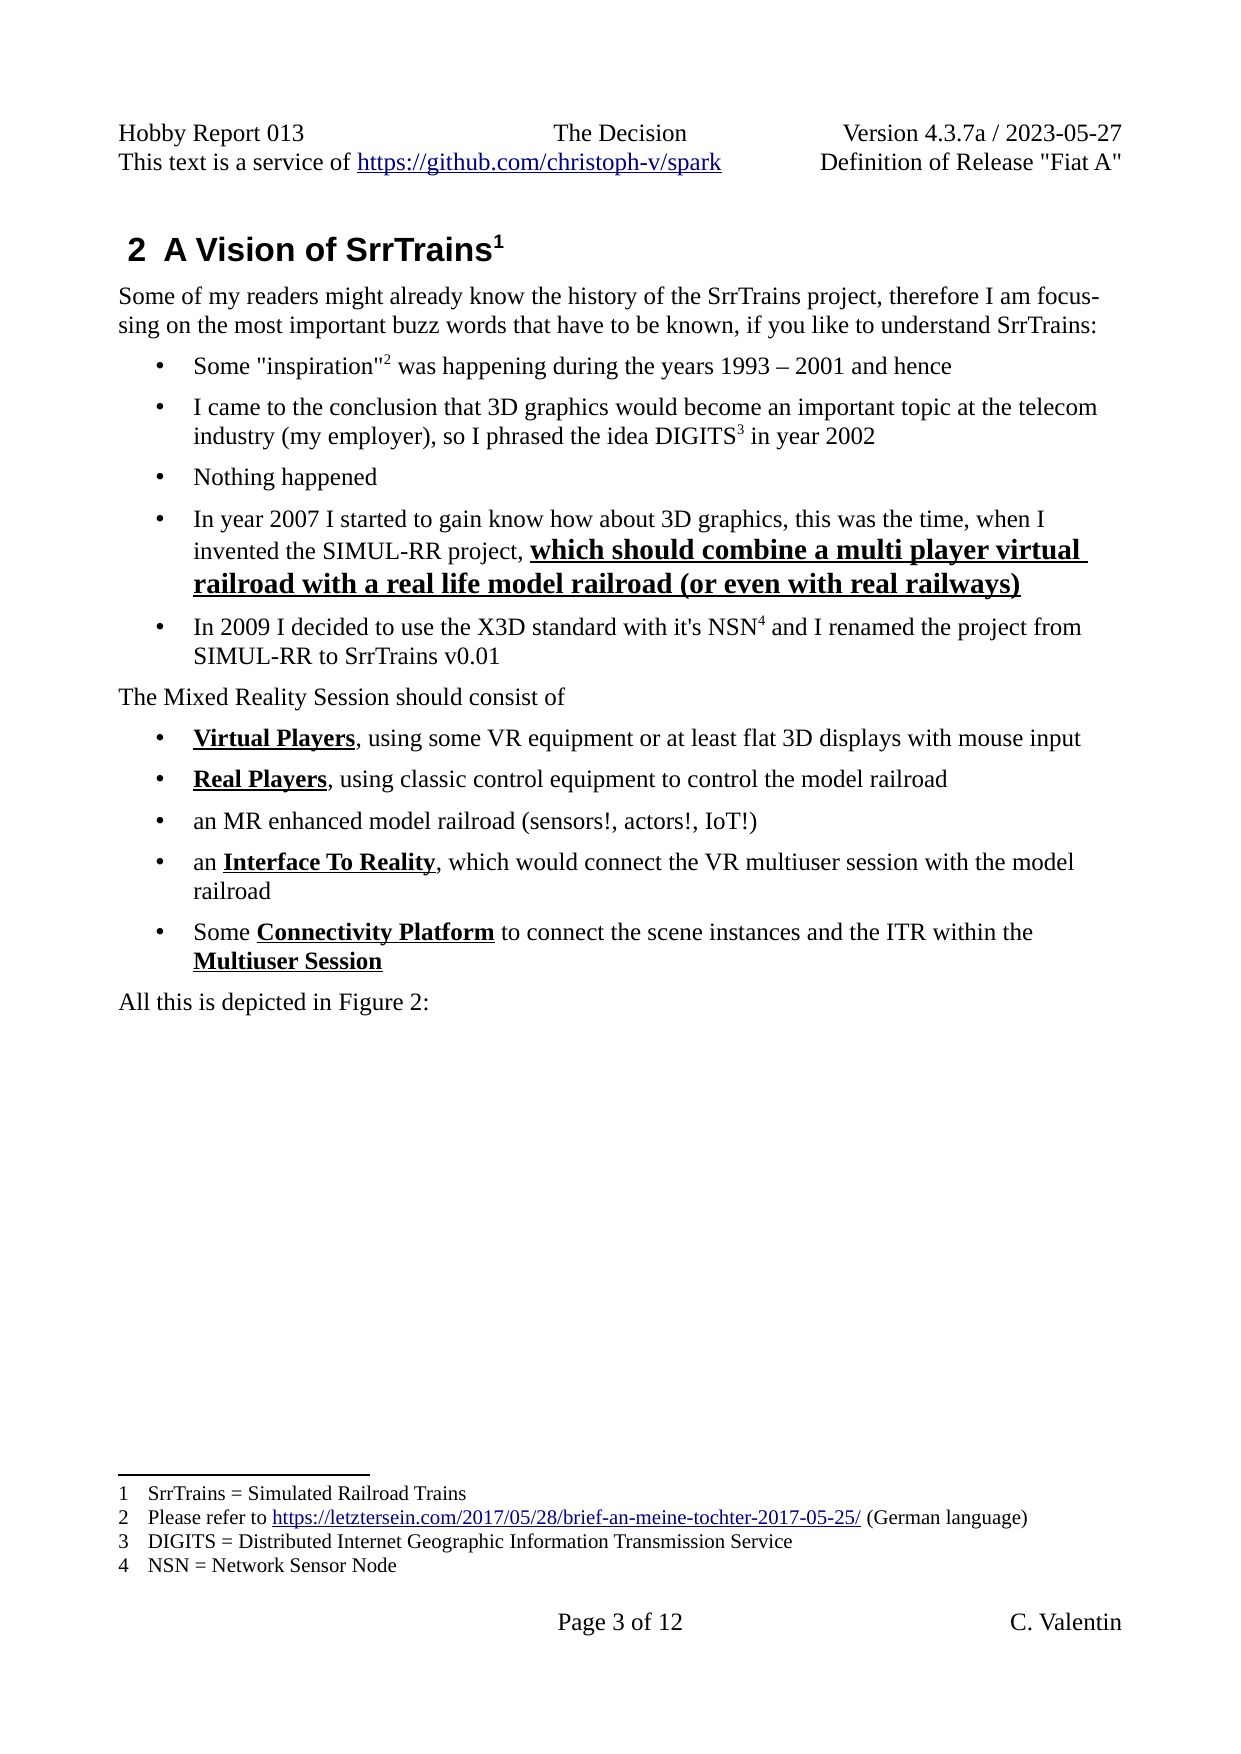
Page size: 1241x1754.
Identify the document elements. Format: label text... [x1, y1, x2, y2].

list I came to the conclusion that 3D graphics would become an important topic at the telecom industry (my employer), so I phrased the idea DIGITS in year 2002 [156, 392, 1122, 450]
list Virtual Players, using some VR equipment or at least flat 3D displays with mouse input [156, 723, 1122, 752]
list Some Connectivity Platform to connect the scene instances and the ITR within the Multiuser Session [156, 917, 1122, 974]
list DIGITS = Distributed Internet Geographic Information Transmission Service [118, 1529, 1122, 1553]
text SrrTrains = Simulated Railroad Trains [118, 1481, 1122, 1505]
text All this is depicted in Figure 2: [118, 987, 1122, 1016]
list In 2009 I decided to use the X3D standard with it's NSN and I renamed the project from SIMUL-RR to SrrTrains v0.01 [156, 612, 1122, 669]
text The Mixed Reality Session should consist of [118, 682, 1122, 711]
list Nothing happened [156, 462, 1122, 491]
list NSN = Network Sensor Node [118, 1553, 1122, 1577]
list an Interface To Reality, which would connect the VR multiuser session with the model railroad [156, 847, 1122, 904]
text Some of my readers might already know the history of the SrrTrains project, therefore I am focus­sing on the most important buzz words that have to be known, if you like to understand SrrTrains: [118, 281, 1122, 339]
subtitle A Vision of SrrTrains [118, 230, 1122, 269]
list Please refer to https://letztersein.com/2017/05/28/brief-an-meine-tochter-2017-05-25/ (German language) [118, 1505, 1122, 1529]
list an MR enhanced model railroad (sensors!, actors!, IoT!) [156, 806, 1122, 834]
list Some "inspiration" was happening during the years 1993 – 2001 and hence [156, 351, 1122, 380]
list Real Players, using classic control equipment to control the model railroad [156, 764, 1122, 793]
list In year 2007 I started to gain know how about 3D graphics, this was the time, when I invented the SIMUL-RR project, which should combine a multi player virtual railroad with a real life model railroad (or even with real railways) [156, 504, 1122, 599]
